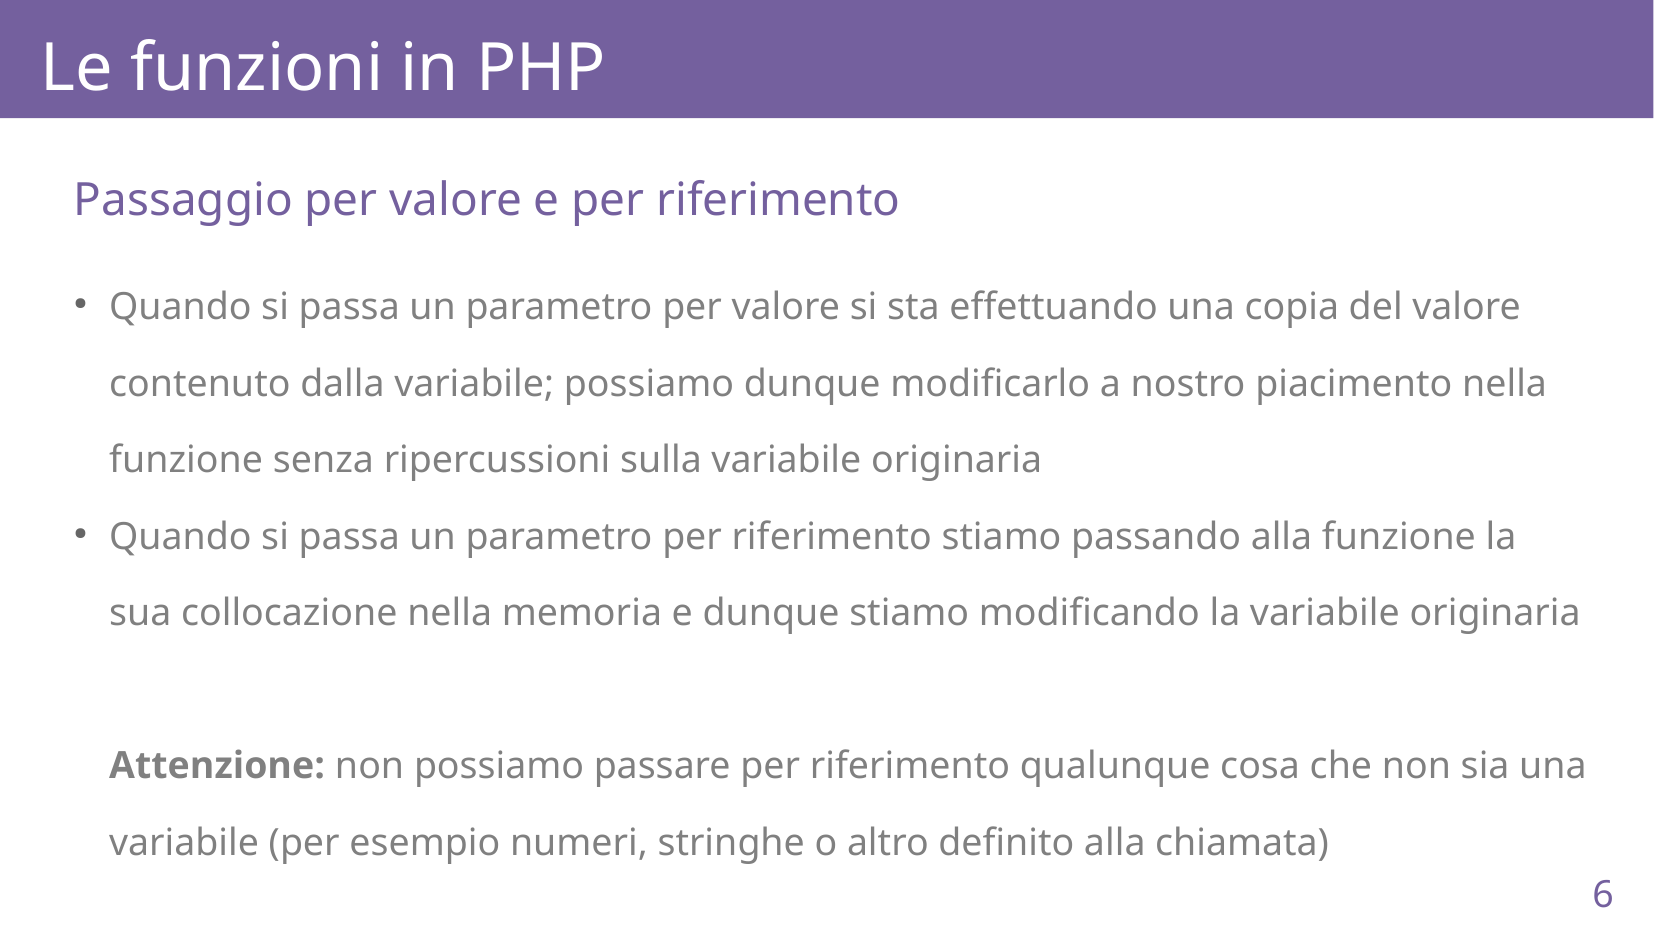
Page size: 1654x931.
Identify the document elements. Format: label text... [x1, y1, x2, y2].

text_box [1513, 860, 1654, 931]
text_box Passaggio per valore e per riferimento [59, 158, 1107, 229]
text_box Quando si passa un parametro per valore si sta effettuando una copia del valore contenuto dalla variabile; possiamo dunque modificarlo a nostro piacimento nella funzione senza ripercussioni sulla variabile originaria Quando si passa un parametro per riferimento stiamo passando alla funzione la sua collocazione nella memoria e dunque stiamo modificando la variabile originaria Attenzione: non possiamo passare per riferimento qualunque cosa che non sia una variabile (per esempio numeri, stringhe o altro definito alla chiamata) [59, 246, 1599, 802]
text_box Le funzioni in PHP [25, 11, 532, 107]
text_box [0, 0, 1654, 119]
